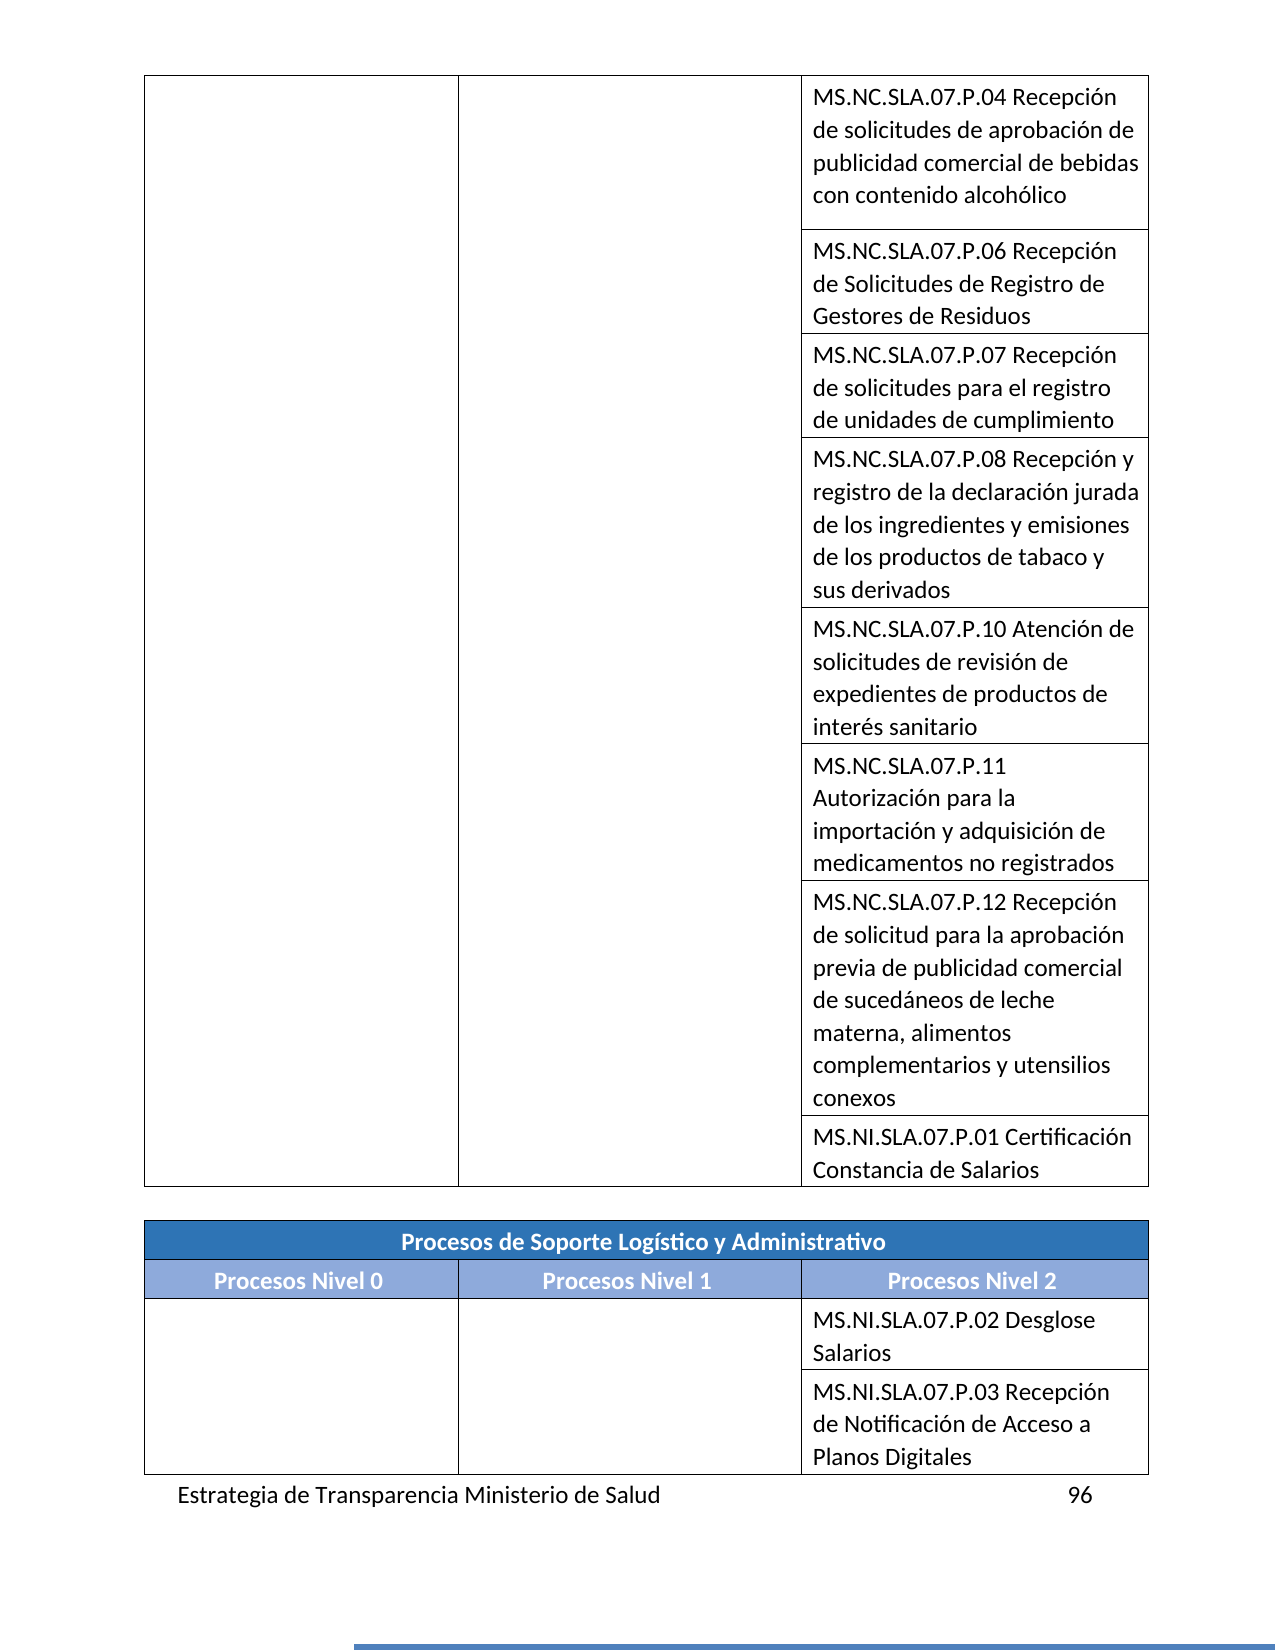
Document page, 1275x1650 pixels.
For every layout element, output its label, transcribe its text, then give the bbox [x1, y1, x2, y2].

table_cell Procesos Nivel 2 [802, 1260, 1148, 1298]
table_cell Procesos Nivel 0 [145, 1260, 458, 1298]
table_cell MS.NC.SLA.07.P.12 Recepción de solicitud para la aprobación previa de publicidad comercial de sucedáneos de leche materna, alimentos complementarios y utensilios conexos [802, 881, 1148, 1115]
table_cell MS.NC.SLA.07.P.11 Autorización para la importación y adquisición de medicamentos no registrados [802, 744, 1148, 880]
table_cell MS.NC.SLA.07.P.10 Atención de solicitudes de revisión de expedientes de productos de interés sanitario [802, 608, 1148, 743]
table_cell MS.NC.SLA.07.P.07 Recepción de solicitudes para el registro de unidades de cumplimiento [802, 334, 1148, 437]
table_cell MS.NI.SLA.07.P.03 Recepción de Notificación de Acceso a Planos Digitales [802, 1370, 1148, 1473]
table_cell MS.NC.SLA.07.P.08 Recepción y registro de la declaración jurada de los ingredientes y emisiones de los productos de tabaco y sus derivados [802, 438, 1148, 607]
table_cell [145, 76, 458, 1186]
table_cell [459, 1299, 801, 1473]
table_cell MS.NC.SLA.07.P.06 Recepción de Solicitudes de Registro de Gestores de Residuos [802, 230, 1148, 333]
table_cell [145, 1299, 458, 1473]
table_cell [459, 76, 801, 1186]
table_cell MS.NI.SLA.07.P.01 Certificación Constancia de Salarios [802, 1116, 1148, 1186]
table_cell MS.NI.SLA.07.P.02 Desglose Salarios [802, 1299, 1148, 1369]
table_cell Procesos Nivel 1 [459, 1260, 801, 1298]
table_cell MS.NC.SLA.07.P.04 Recepción de solicitudes de aprobación de publicidad comercial de bebidas con contenido alcohólico [802, 76, 1148, 229]
table_header Procesos de Soporte Logístico y Administrativo [145, 1221, 1148, 1259]
